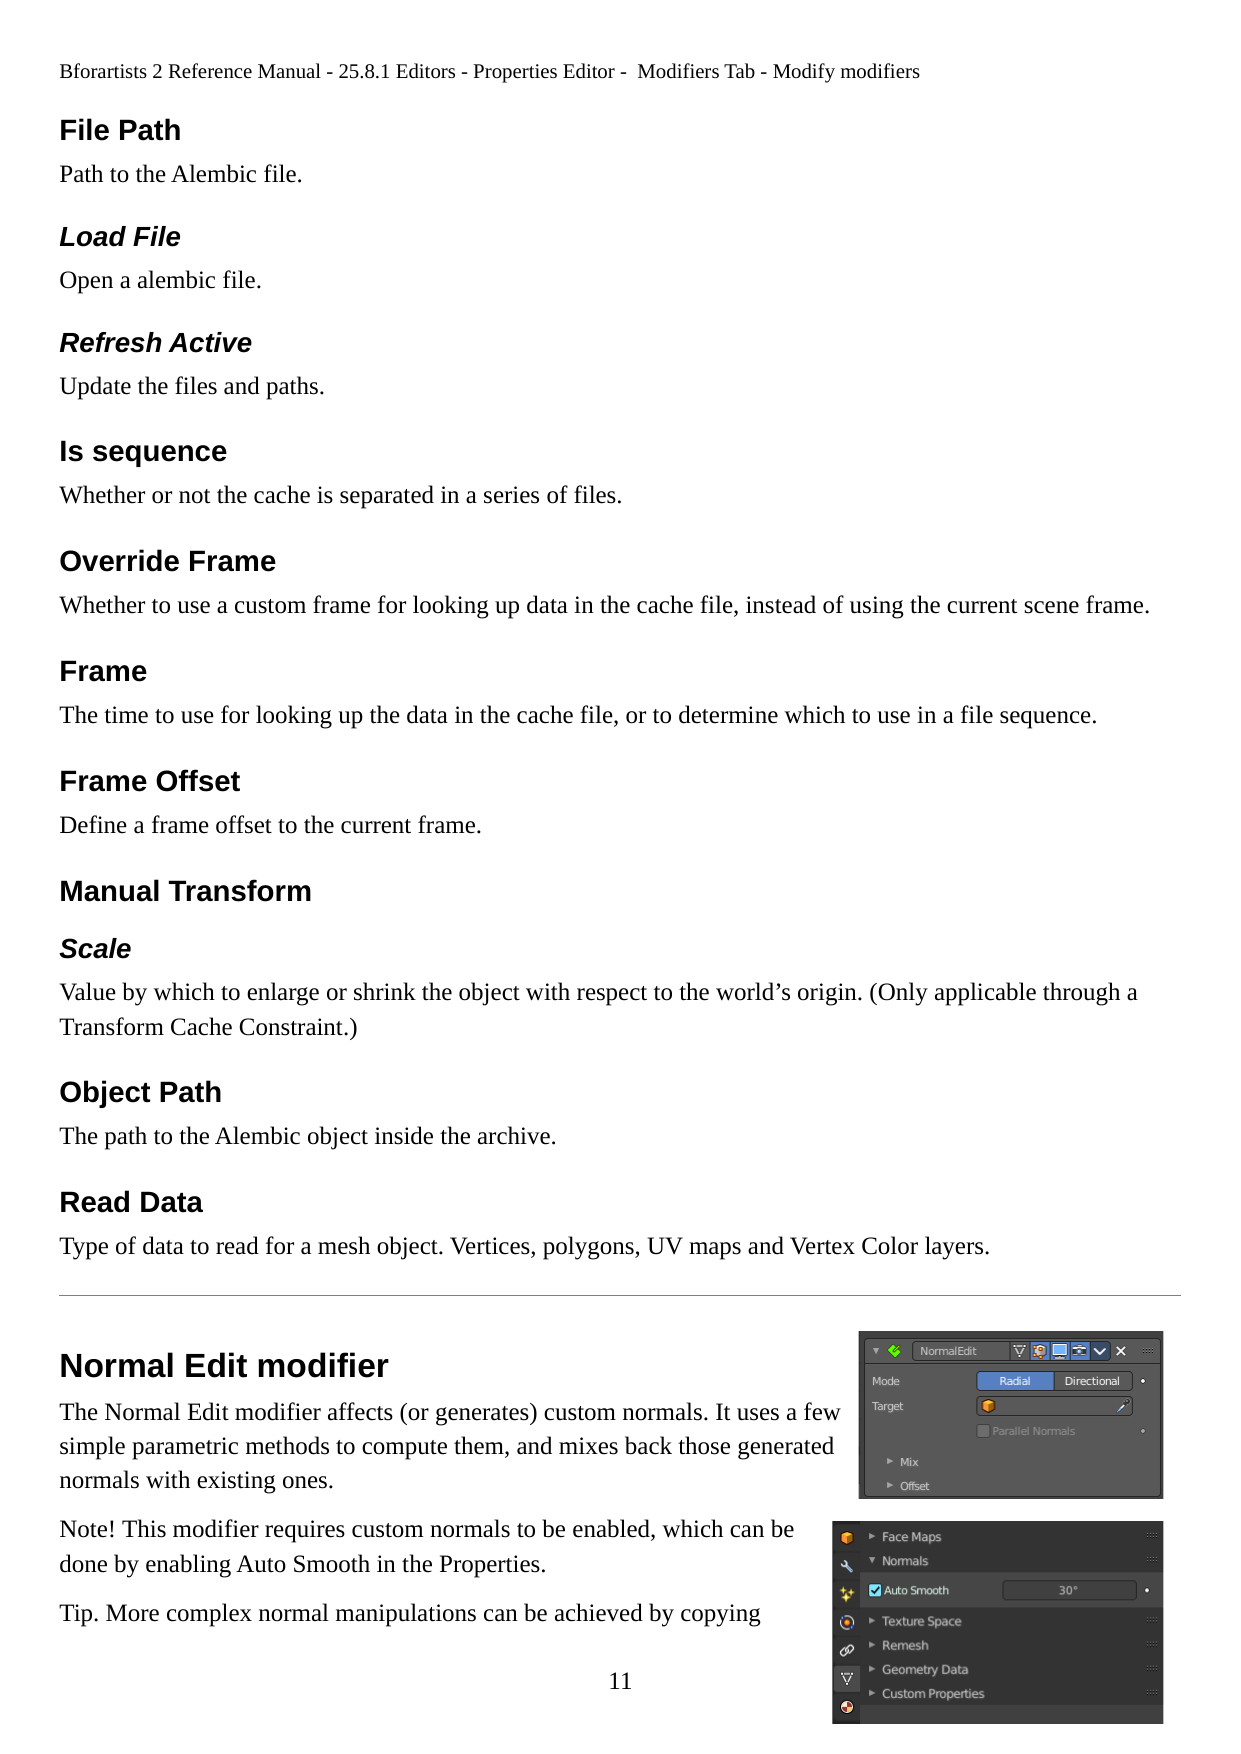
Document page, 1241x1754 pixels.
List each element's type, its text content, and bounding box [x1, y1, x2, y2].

text The path to the Alembic object inside the archive. [59, 1121, 1181, 1150]
subtitle Normal Edit modifier [59, 1345, 858, 1384]
text The time to use for looking up the data in the cache file, or to determine which to use in a file sequence. [59, 700, 1181, 729]
picture [832, 1521, 1164, 1724]
subtitle Read Data [59, 1185, 1181, 1219]
subtitle Object Path [59, 1075, 1181, 1109]
text The Normal Edit modifier affects (or generates) custom normals. It uses a few simple parametric methods to compute them, and mixes back those generated normals with existing ones. [59, 1397, 858, 1494]
text Note! This modifier requires custom normals to be enabled, which can be done by enabling Auto Smooth in the Properties. [59, 1514, 1181, 1578]
subtitle Manual Transform [59, 874, 1181, 908]
text Open a alembic file. [59, 265, 1181, 293]
subtitle Override Frame [59, 544, 1181, 578]
text Path to the Alembic file. [59, 159, 1181, 188]
text Value by which to enlarge or shrink the object with respect to the world’s origin. (Only applicable through a Transform Cache Constraint.) [59, 977, 1181, 1040]
text Whether to use a custom frame for looking up data in the cache file, instead of using the current scene frame. [59, 591, 1181, 619]
text Update the files and paths. [59, 371, 1181, 399]
subtitle Frame Offset [59, 764, 1181, 798]
subtitle Load File [59, 220, 1181, 252]
picture [858, 1331, 1164, 1499]
subtitle Frame [59, 654, 1181, 688]
subtitle [1164, 1345, 1181, 1384]
subtitle Is sequence [59, 434, 1181, 468]
subtitle File Path [59, 113, 1181, 146]
text Tip. More complex normal manipulations can be achieved by copying [59, 1598, 832, 1627]
text Type of data to read for a mesh object. Vertices, polygons, UV maps and Vertex Color layers. [59, 1231, 1181, 1260]
subtitle Scale [59, 933, 1181, 964]
subtitle Refresh Active [59, 326, 1181, 358]
text Define a frame offset to the current frame. [59, 810, 1181, 839]
text Whether or not the cache is separated in a series of files. [59, 481, 1181, 509]
